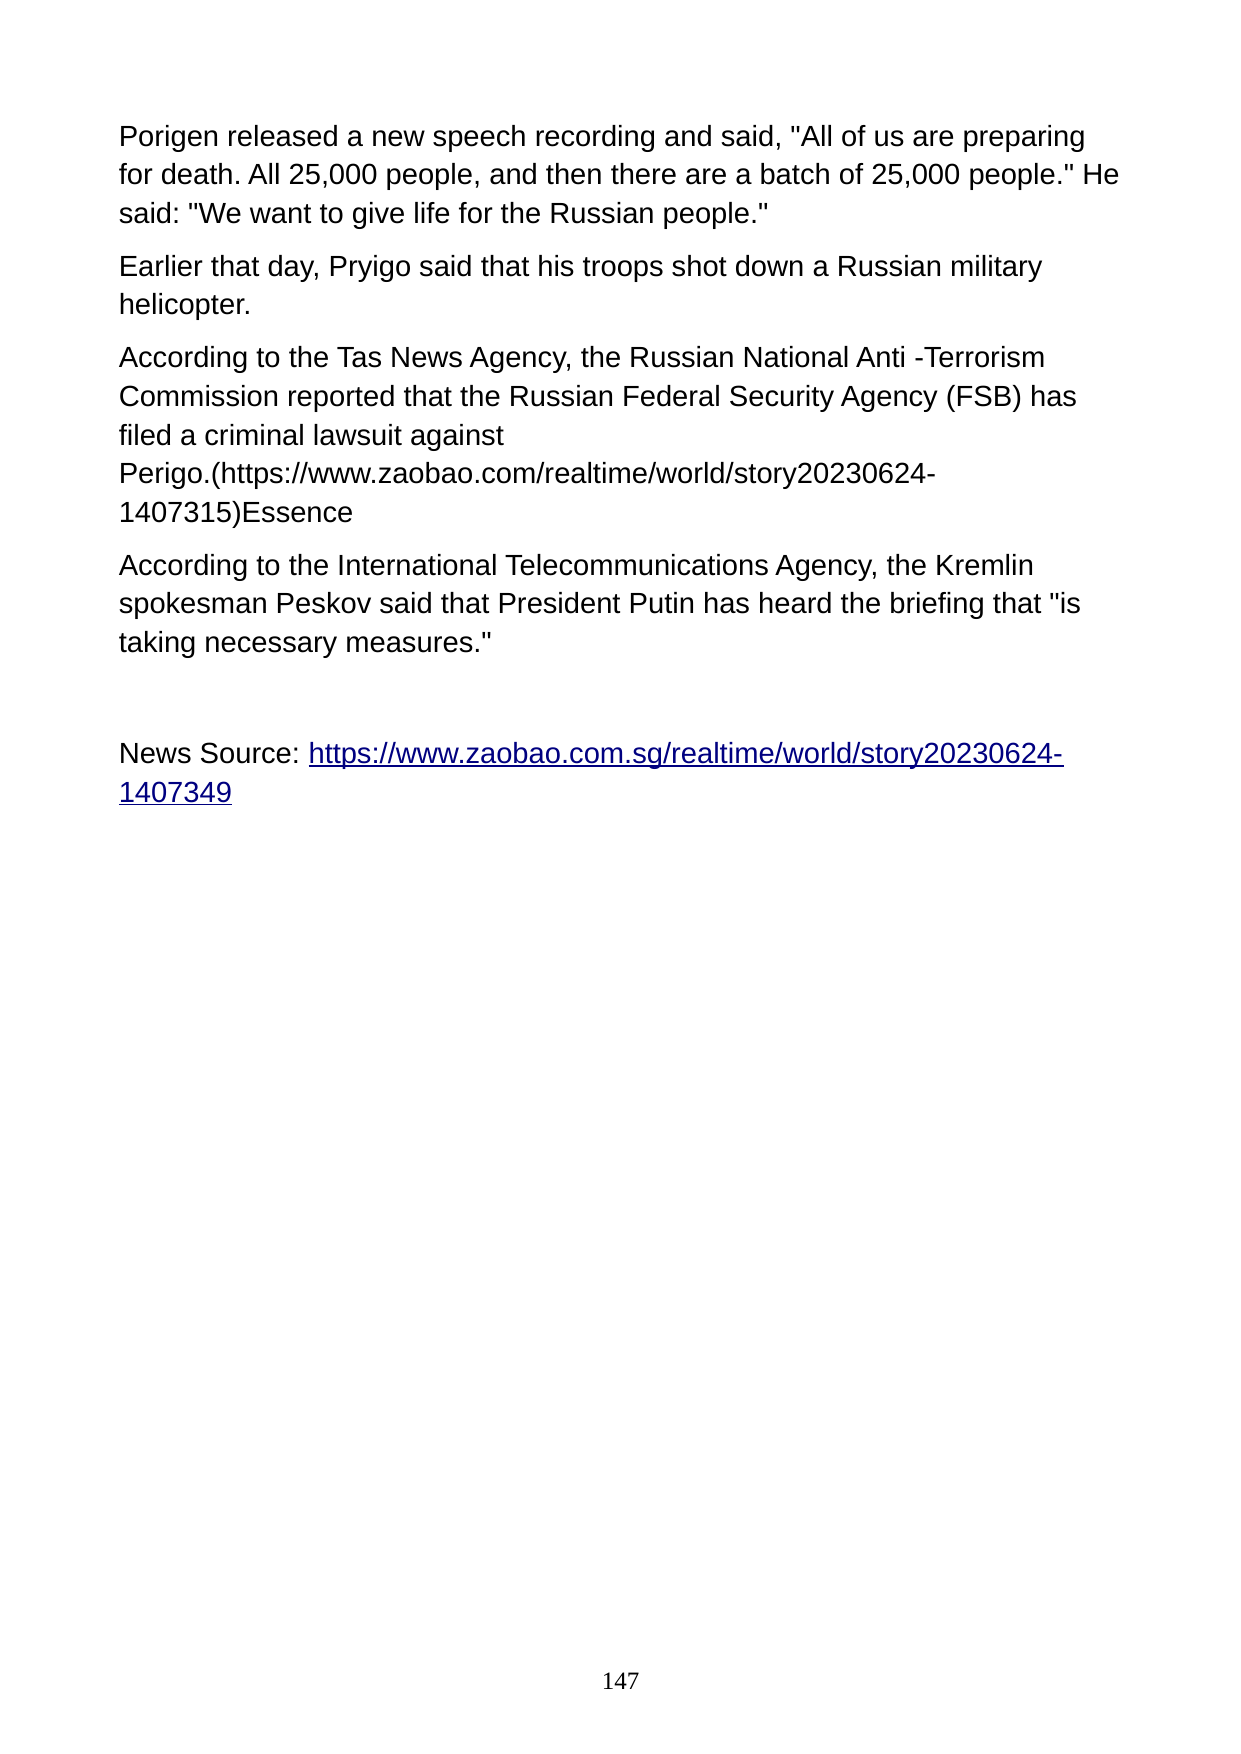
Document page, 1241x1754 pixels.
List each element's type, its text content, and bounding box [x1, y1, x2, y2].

text Earlier that day, Pryigo said that his troops shot down a Russian military helicopter. [118, 249, 1122, 321]
text According to the International Telecommunications Agency, the Kremlin spokesman Peskov said that President Putin has heard the briefing that "is taking necessary measures." [118, 548, 1122, 658]
text According to the Tas News Agency, the Russian National Anti -Terrorism Commission reported that the Russian Federal Security Agency (FSB) has filed a criminal lawsuit against Perigo.(https://www.zaobao.com/realtime/world/story20230624-1407315)Essence [118, 340, 1122, 528]
text Porigen released a new speech recording and said, "All of us are preparing for death. All 25,000 people, and then there are a batch of 25,000 people." He said: "We want to give life for the Russian people." [118, 118, 1122, 229]
text News Source: https://www.zaobao.com.sg/realtime/world/story20230624-1407349 [118, 736, 1122, 808]
